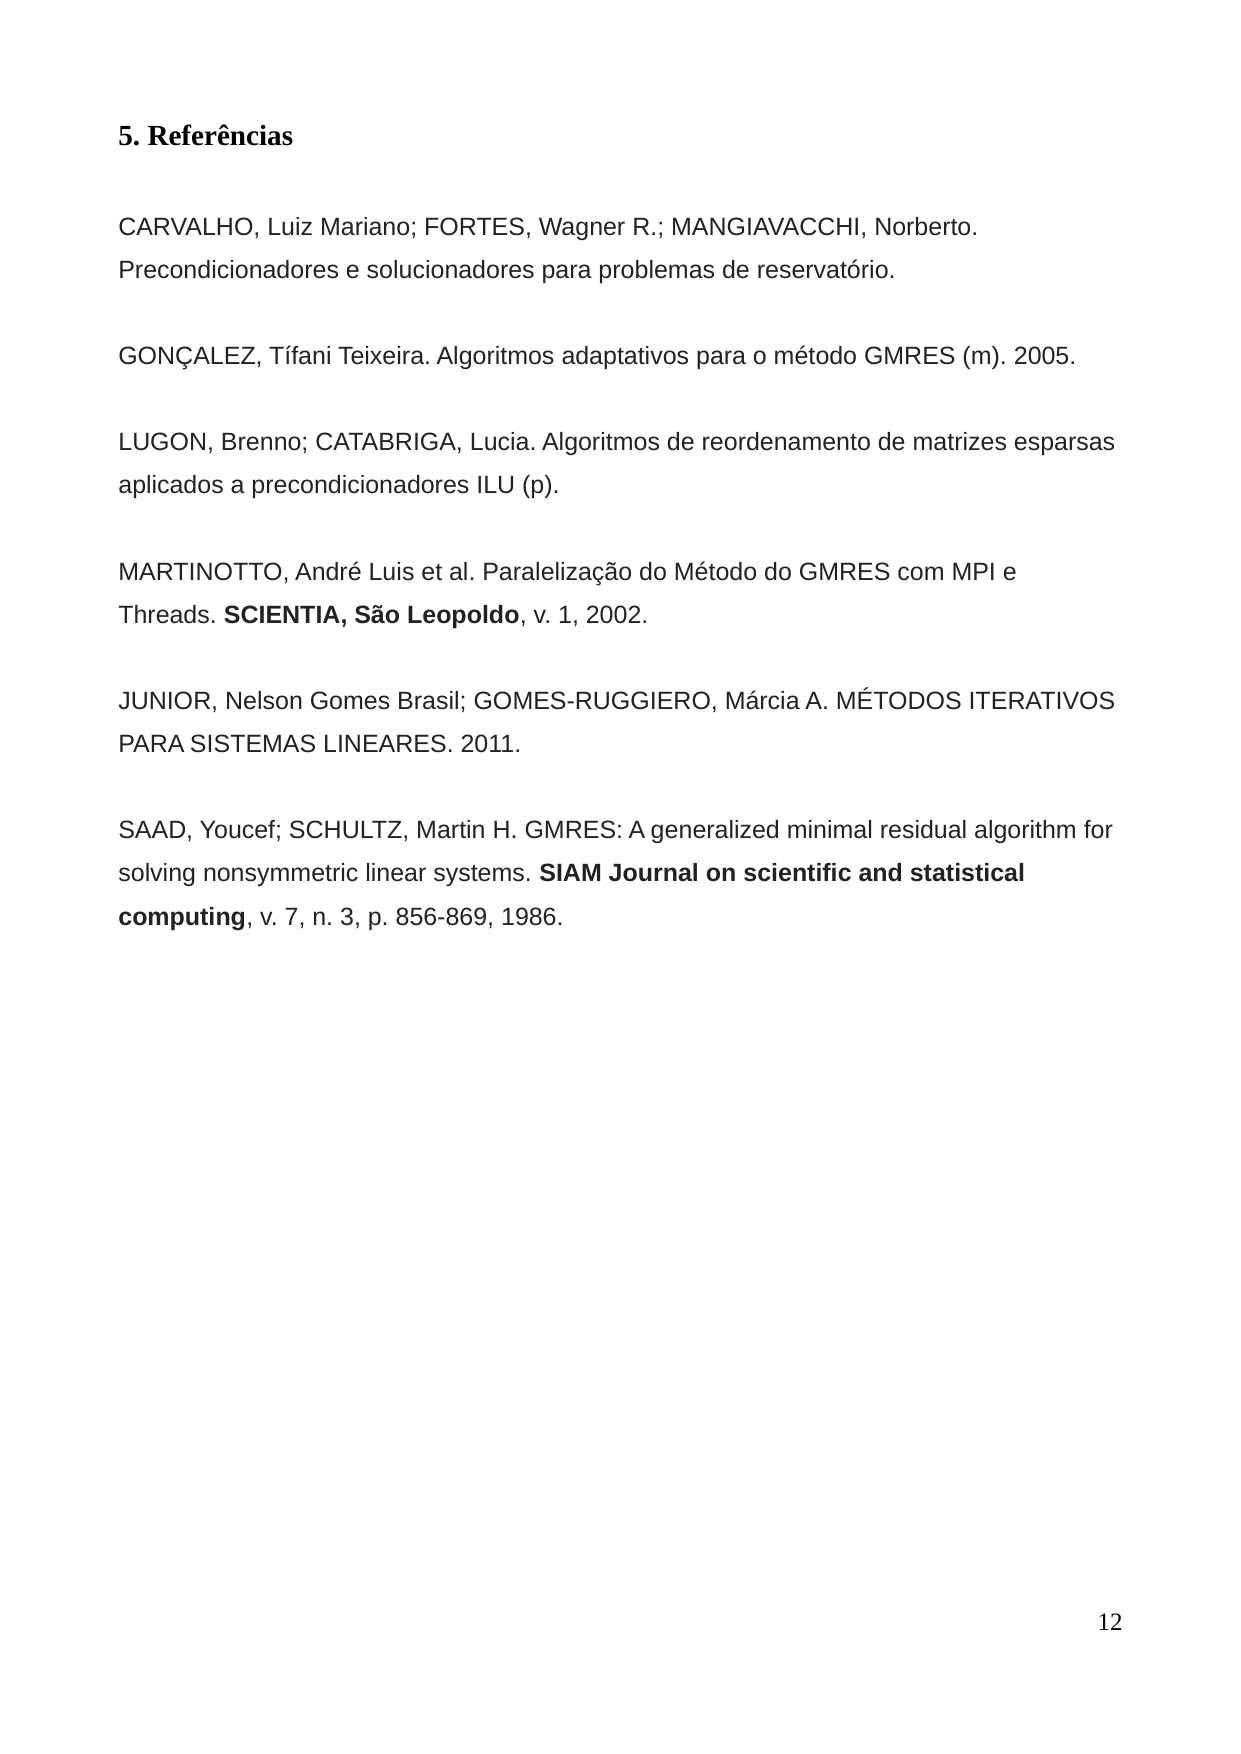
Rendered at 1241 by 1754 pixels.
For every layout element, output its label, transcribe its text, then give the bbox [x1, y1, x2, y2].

text GONÇALEZ, Tífani Teixeira. Algoritmos adaptativos para o método GMRES (m). 2005. [118, 341, 1122, 370]
text LUGON, Brenno; CATABRIGA, Lucia. Algoritmos de reordenamento de matrizes esparsas aplicados a precondicionadores ILU (p). [118, 427, 1122, 499]
text MARTINOTTO, André Luis et al. Paralelização do Método do GMRES com MPI e Threads. SCIENTIA, São Leopoldo, v. 1, 2002. [118, 557, 1122, 628]
text SAAD, Youcef; SCHULTZ, Martin H. GMRES: A generalized minimal residual algorithm for solving nonsymmetric linear systems. SIAM Journal on scientific and statistical computing, v. 7, n. 3, p. 856-869, 1986. [118, 815, 1122, 930]
text CARVALHO, Luiz Mariano; FORTES, Wagner R.; MANGIAVACCHI, Norberto. Precondicionadores e solucionadores para problemas de reservatório. [118, 212, 1122, 283]
text JUNIOR, Nelson Gomes Brasil; GOMES-RUGGIERO, Márcia A. MÉTODOS ITERATIVOS PARA SISTEMAS LINEARES. 2011. [118, 686, 1122, 758]
text 5. Referências [118, 118, 1122, 152]
